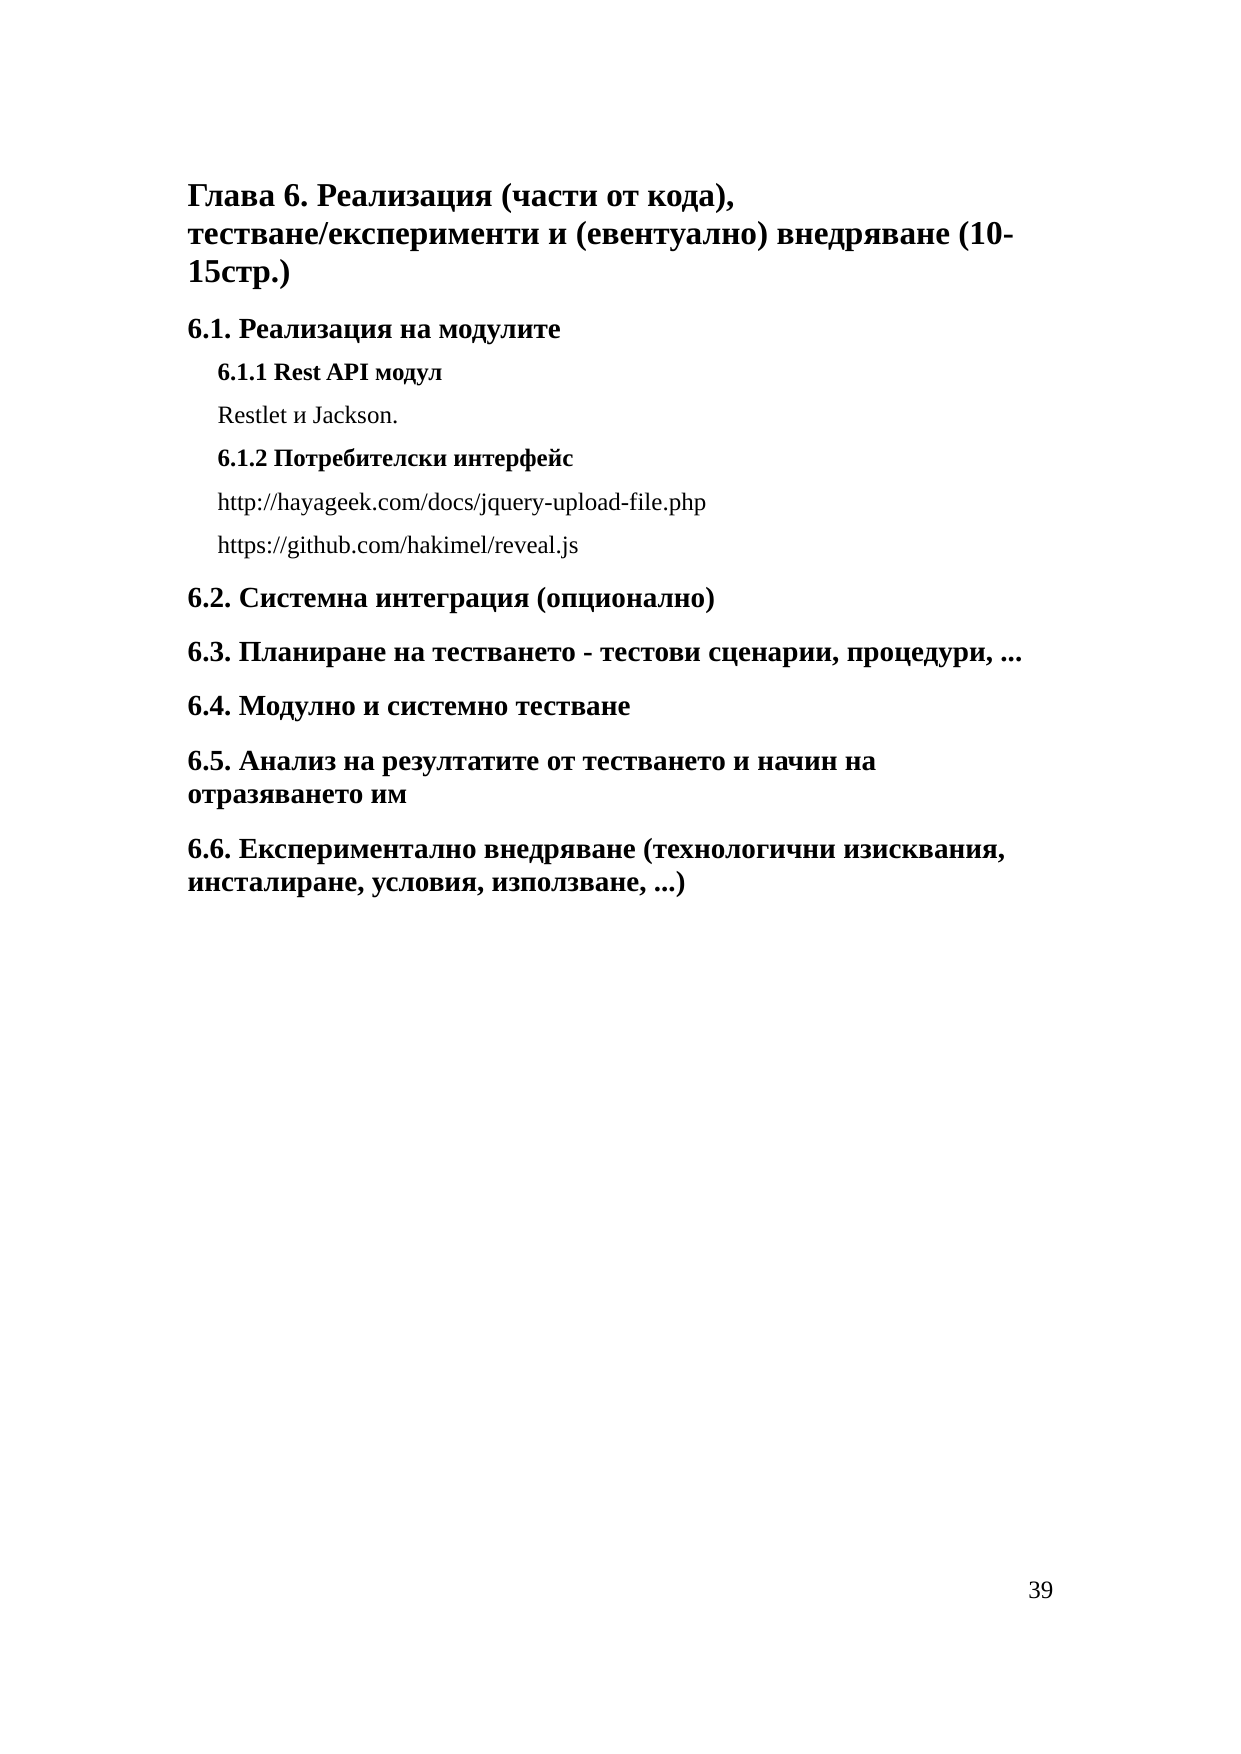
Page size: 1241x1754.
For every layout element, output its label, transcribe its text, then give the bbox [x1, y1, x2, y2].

subtitle 6.3. Планиране на тестването - тестови сценарии, процедури, ... [187, 634, 1053, 668]
text https://github.com/hakimel/reveal.js [187, 530, 1053, 559]
text 6.1.1 Rest API модул [187, 357, 1053, 386]
subtitle 6.4. Модулно и системно тестване [187, 688, 1053, 722]
subtitle 6.6. Експериментално внедряване (технологични изисквания, инсталиране, условия, използване, ...) [187, 831, 1053, 898]
text Restlet и Jackson. [187, 400, 1053, 429]
subtitle 6.5. Анализ на резултатите от тестването и начин на отразяването им [187, 743, 1053, 810]
subtitle Глава 6. Реализация (части от кода), тестване/експерименти и (евентуално) внедряване (10-15стр.) [187, 175, 1053, 290]
text 6.1.2 Потребителски интерфейс [187, 443, 1053, 472]
subtitle 6.2. Системна интеграция (опционално) [187, 580, 1053, 613]
subtitle 6.1. Реализация на модулите [187, 311, 1053, 344]
text http://hayageek.com/docs/jquery-upload-file.php [187, 487, 1053, 516]
